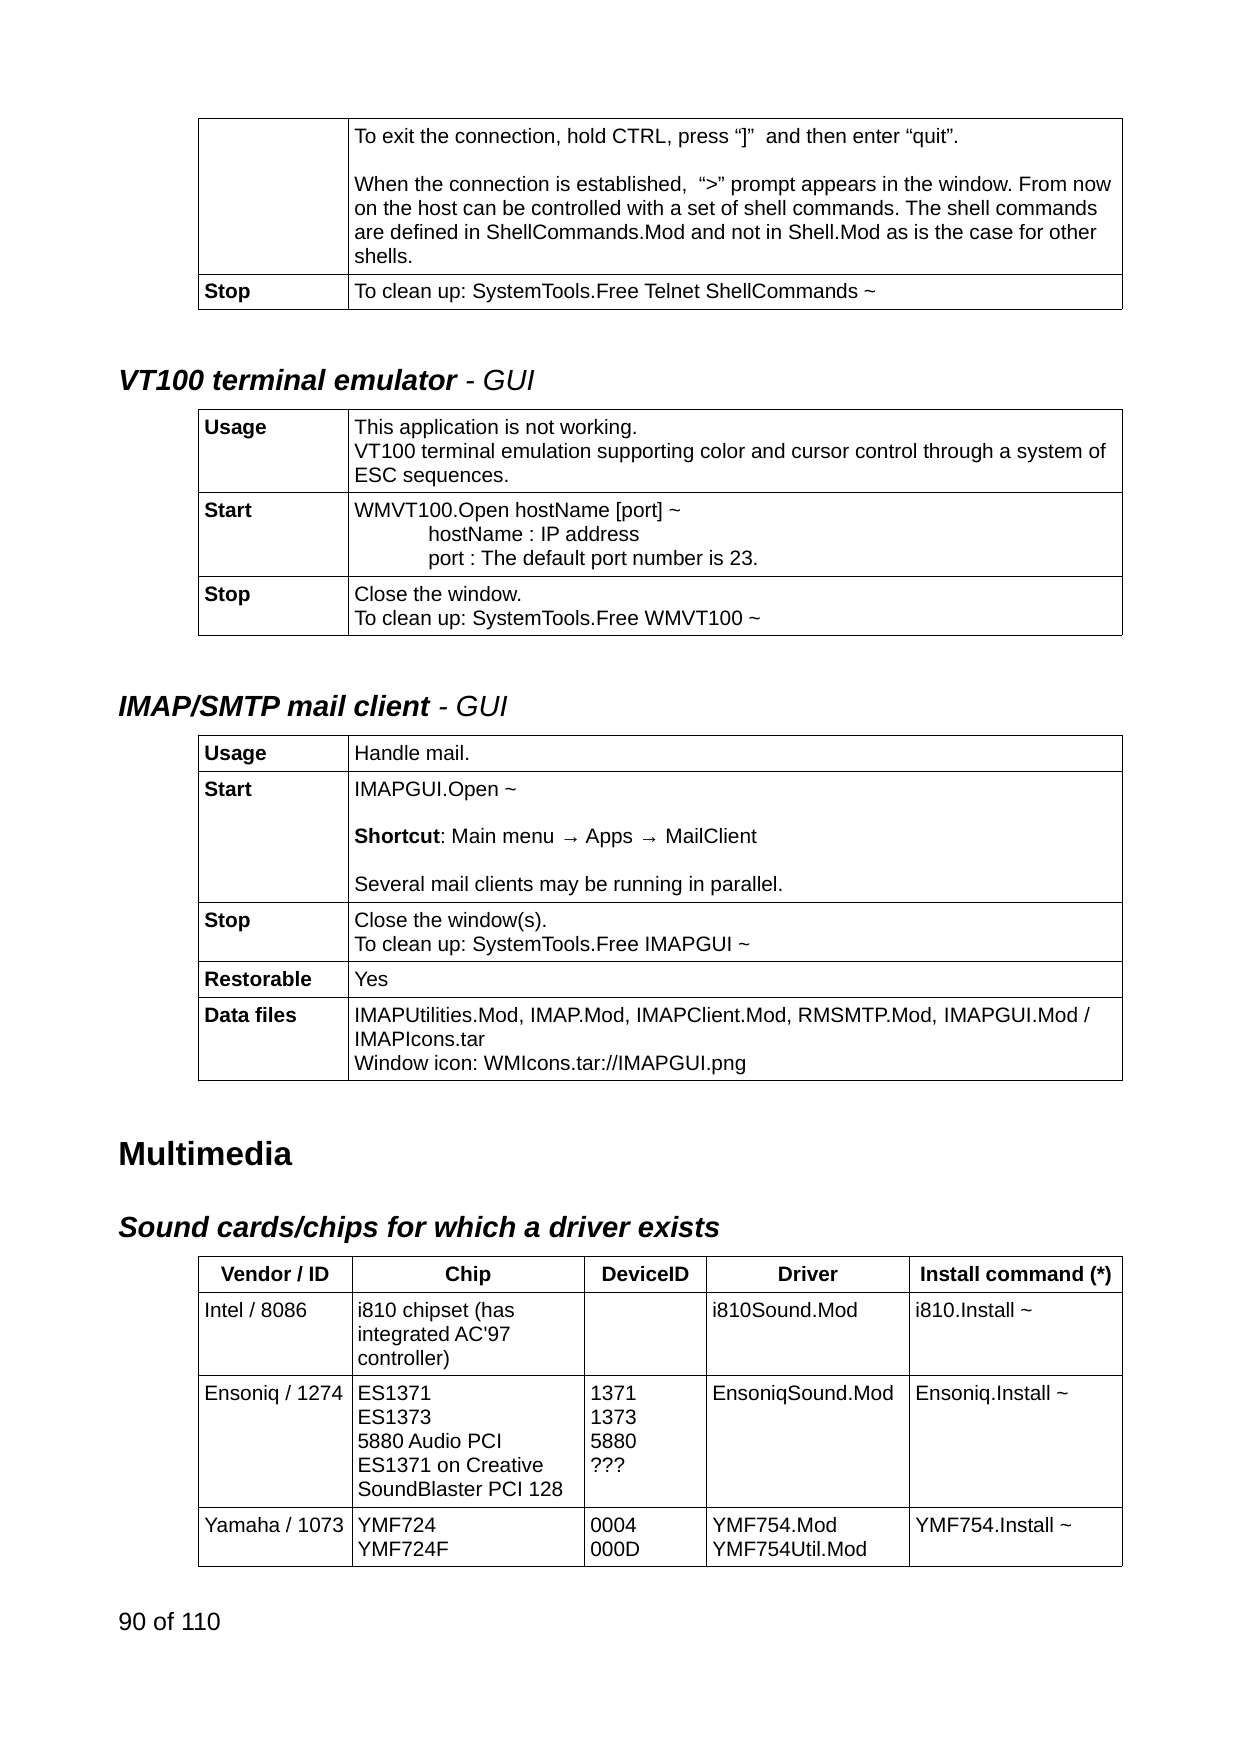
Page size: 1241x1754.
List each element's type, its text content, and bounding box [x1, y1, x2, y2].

table_cell i810 chipset (has integrated AC'97 controller) [353, 1293, 584, 1375]
table_cell IMAPGUI.Open ~ Shortcut: Main menu → Apps → MailClient Several mail clients may be running in parallel. [349, 772, 1122, 902]
subtitle VT100 terminal emulator - GUI [118, 363, 1122, 396]
table_cell Restorable [199, 962, 348, 997]
table_cell WMVT100.Open hostName [port] ~ hostName : IP address port : The default port number is 23. [349, 493, 1122, 576]
table_cell Stop [199, 275, 348, 309]
table_cell YMF754.Install ~ [910, 1508, 1122, 1566]
table_cell EnsoniqSound.Mod [707, 1376, 909, 1507]
table_cell Intel / 8086 [199, 1293, 352, 1375]
table_cell YMF754.Mod YMF754Util.Mod [707, 1508, 909, 1566]
table_cell Ensoniq.Install ~ [910, 1376, 1122, 1507]
table_header Usage [199, 410, 348, 492]
table_header Chip [353, 1257, 584, 1292]
table_cell ES1371 ES1373 5880 Audio PCI ES1371 on Creative SoundBlaster PCI 128 [353, 1376, 584, 1507]
table_cell Ensoniq / 1274 [199, 1376, 352, 1507]
table_cell 0004 000D [585, 1508, 706, 1566]
table_cell YMF724 YMF724F [353, 1508, 584, 1566]
table_header DeviceID [585, 1257, 706, 1292]
table_cell Yes [349, 962, 1122, 997]
table_cell Start [199, 493, 348, 576]
table_cell Close the window(s). To clean up: SystemTools.Free IMAPGUI ~ [349, 903, 1122, 961]
table_header This application is not working. VT100 terminal emulation supporting color and cursor control through a system of ESC sequences. [349, 410, 1122, 492]
table_cell 1371 1373 5880 ??? [585, 1376, 706, 1507]
table_header Usage [199, 736, 348, 771]
table_cell To exit the connection, hold CTRL, press “]” and then enter “quit”. When the connection is established, “>” prompt appears in the window. From now on the host can be controlled with a set of shell commands. The shell commands are defined in ShellCommands.Mod and not in Shell.Mod as is the case for other shells. [349, 119, 1122, 273]
table_cell Yamaha / 1073 [199, 1508, 352, 1566]
subtitle IMAP/SMTP mail client - GUI [118, 689, 1122, 723]
table_cell IMAPUtilities.Mod, IMAP.Mod, IMAPClient.Mod, RMSMTP.Mod, IMAPGUI.Mod / IMAPIcons.tar Window icon: WMIcons.tar://IMAPGUI.png [349, 998, 1122, 1080]
subtitle Sound cards/chips for which a driver exists [118, 1210, 1122, 1244]
table_cell i810.Install ~ [910, 1293, 1122, 1375]
table_cell To clean up: SystemTools.Free Telnet ShellCommands ~ [349, 275, 1122, 309]
table_cell Start [199, 772, 348, 902]
table_cell Data files [199, 998, 348, 1080]
table_cell Stop [199, 577, 348, 635]
table_cell Stop [199, 903, 348, 961]
table_header Handle mail. [349, 736, 1122, 771]
table_cell i810Sound.Mod [707, 1293, 909, 1375]
table_cell [585, 1293, 706, 1375]
subtitle Multimedia [118, 1134, 1122, 1173]
table_cell [199, 119, 348, 273]
table_cell Close the window. To clean up: SystemTools.Free WMVT100 ~ [349, 577, 1122, 635]
table_header Vendor / ID [199, 1257, 352, 1292]
table_header Install command (*) [910, 1257, 1122, 1292]
table_header Driver [707, 1257, 909, 1292]
